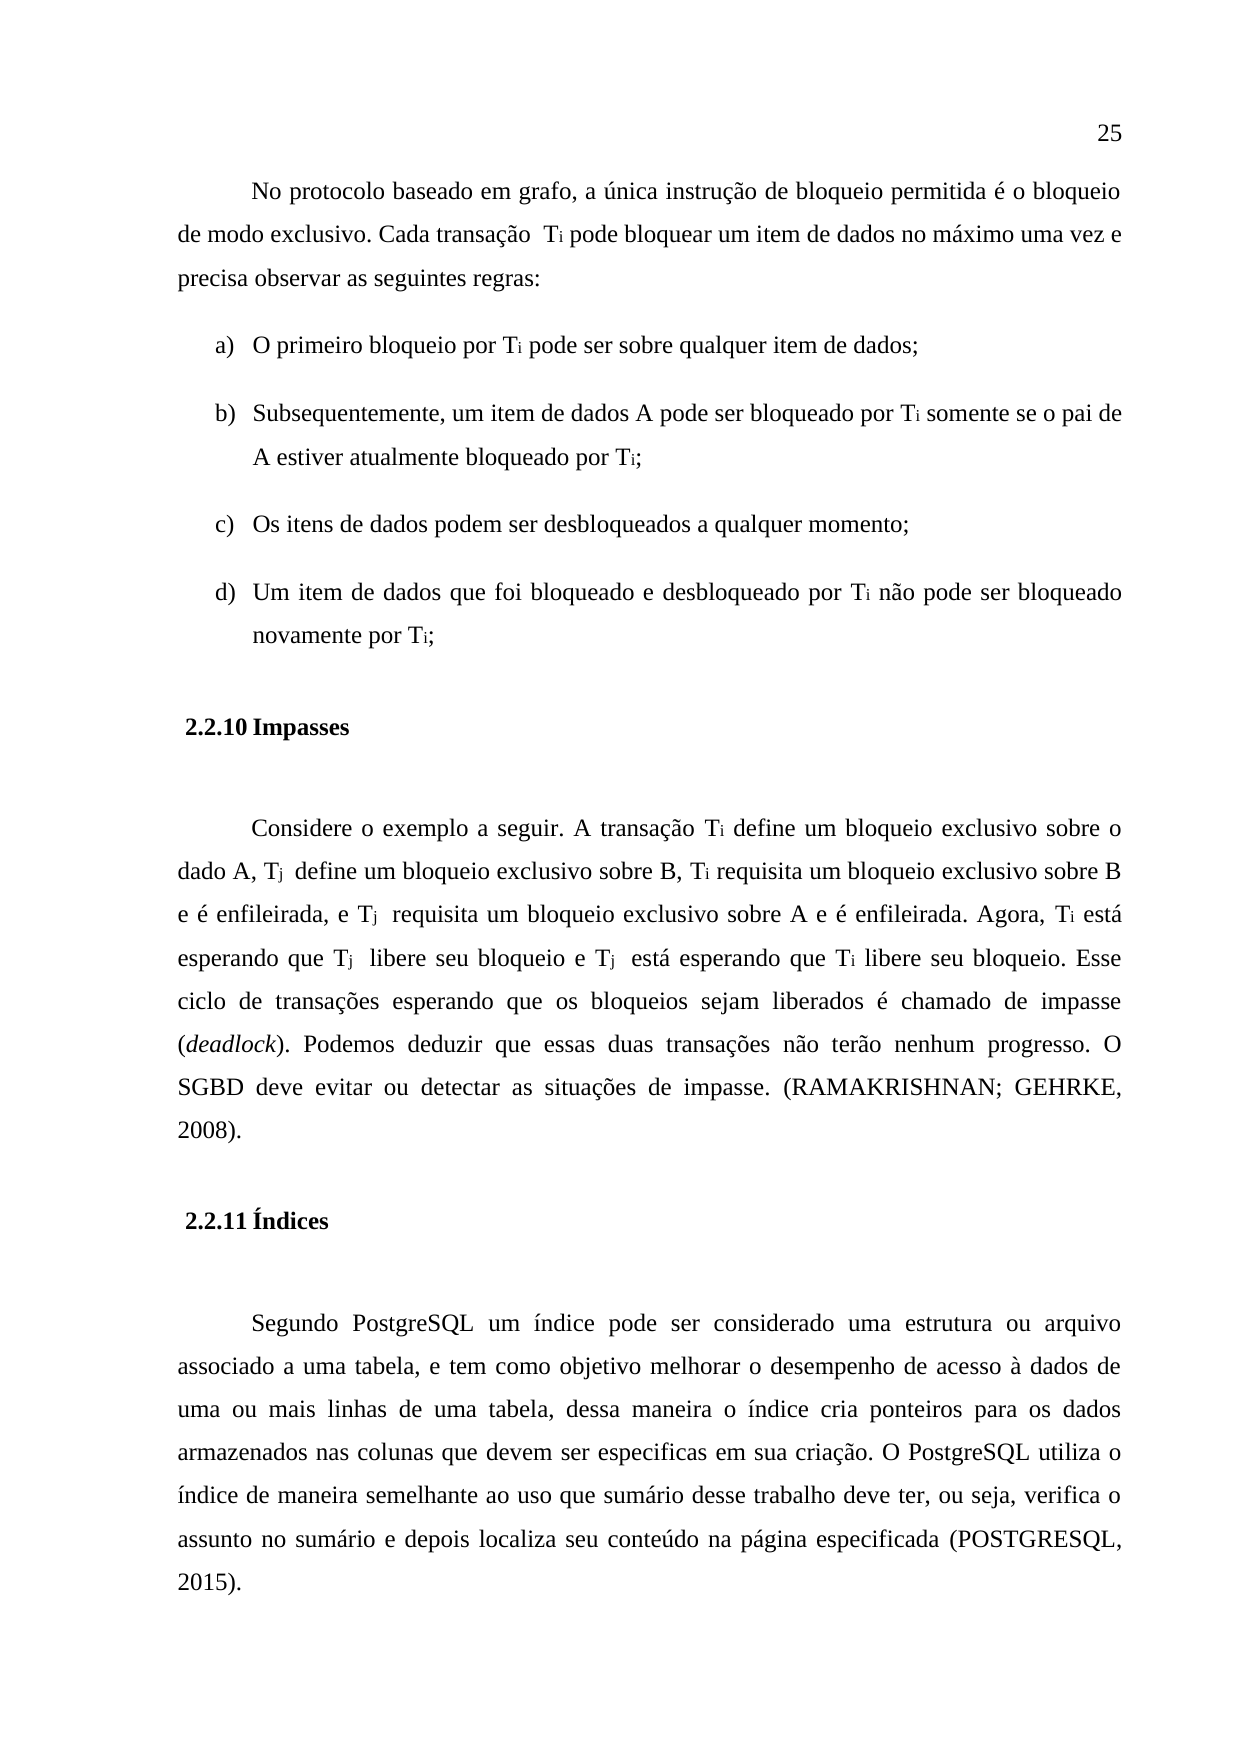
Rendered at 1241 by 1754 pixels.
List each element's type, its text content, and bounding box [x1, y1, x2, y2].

list Impasses [185, 712, 1122, 740]
text Considere o exemplo a seguir. A transação Ti define um bloqueio exclusivo sobre o dado A, Tj define um bloqueio exclusivo sobre B, Ti requisita um bloqueio exclusivo sobre B e é enfileirada, e Tj requisita um bloqueio exclusivo sobre A e é enfileirada. Agora, Ti está esperando que Tj libere seu bloqueio e Tj está esperando que Ti libere seu bloqueio. Esse ciclo de transações esperando que os bloqueios sejam liberados é chamado de impasse (deadlock). Podemos deduzir que essas duas transações não terão nenhum progresso. O SGBD deve evitar ou detectar as situações de impasse. (RAMAKRISHNAN; GEHRKE, 2008). [177, 813, 1122, 1144]
list Os itens de dados podem ser desbloqueados a qualquer momento; [215, 509, 1122, 538]
list Índices [185, 1206, 1122, 1235]
list Um item de dados que foi bloqueado e desbloqueado por Ti não pode ser bloqueado novamente por Ti; [215, 577, 1122, 649]
text Segundo PostgreSQL um índice pode ser considerado uma estrutura ou arquivo associado a uma tabela, e tem como objetivo melhorar o desempenho de acesso à dados de uma ou mais linhas de uma tabela, dessa maneira o índice cria ponteiros para os dados armazenados nas colunas que devem ser especificas em sua criação. O PostgreSQL utiliza o índice de maneira semelhante ao uso que sumário desse trabalho deve ter, ou seja, verifica o assunto no sumário e depois localiza seu conteúdo na página especificada (POSTGRESQL, 2015). [177, 1308, 1122, 1596]
text No protocolo baseado em grafo, a única instrução de bloqueio permitida é o bloqueio de modo exclusivo. Cada transação Ti pode bloquear um item de dados no máximo uma vez e precisa observar as seguintes regras: [177, 176, 1122, 291]
list O primeiro bloqueio por Ti pode ser sobre qualquer item de dados; [215, 331, 1122, 359]
list Subsequentemente, um item de dados A pode ser bloqueado por Ti somente se o pai de A estiver atualmente bloqueado por Ti; [215, 398, 1122, 470]
